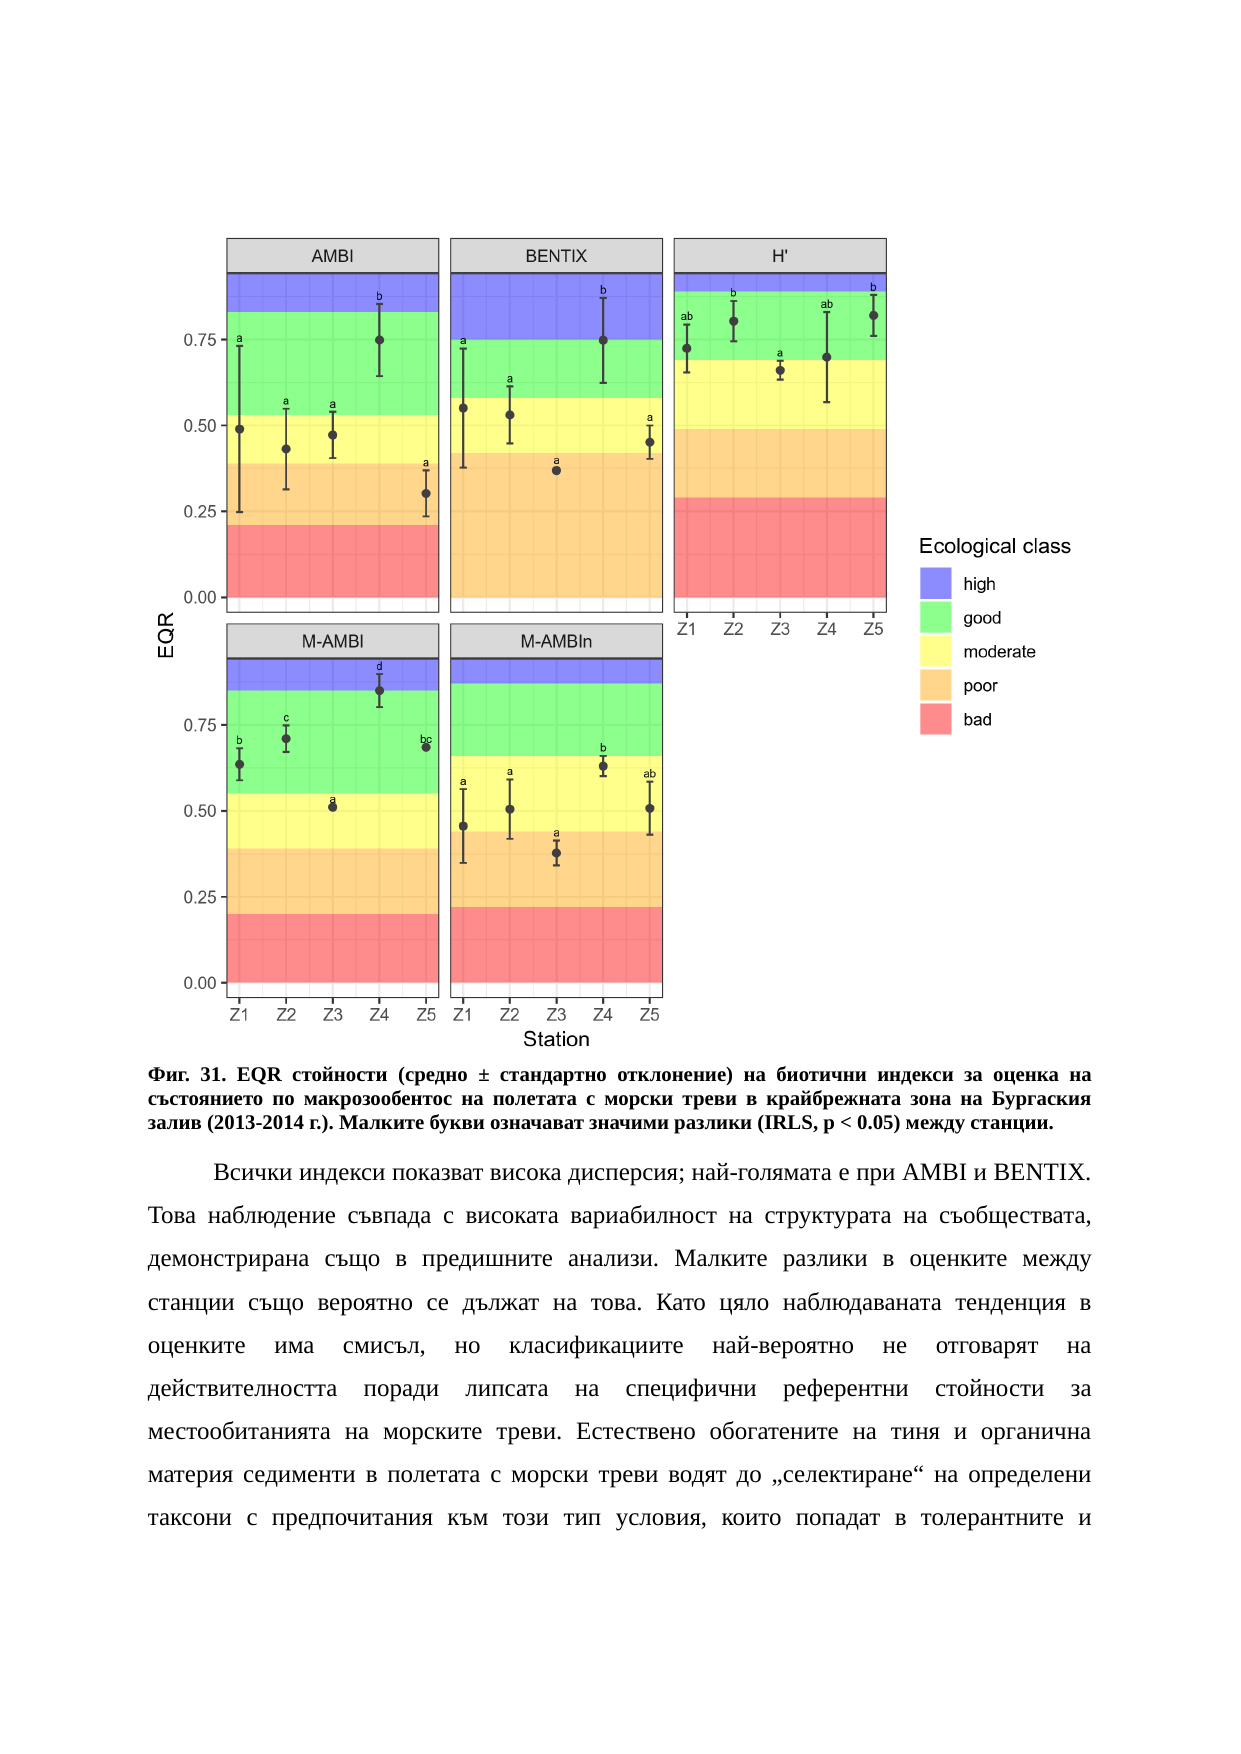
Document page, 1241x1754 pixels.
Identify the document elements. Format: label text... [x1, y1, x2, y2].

text Фиг. 31. EQR стойности (средно ± стандартно отклонение) на биотични индекси за оценка на състоянието по макрозообентос на полетата с морски треви в крайбрежната зона на Бургаския залив (2013-2014 г.). Малките букви означават значими разлики (IRLS, p < 0.05) между станции. [148, 1062, 1093, 1134]
picture [147, 227, 1093, 1062]
text Всички индекси показват висока дисперсия; най-голямата е при AMBI и BENTIX. Това наблюдение съвпада с високата вариабилност на структурата на съобществата, демонстрирана също в предишните анализи. Малките разлики в оценките между станции също вероятно се дължат на това. Като цяло наблюдаваната тенденция в оценките има смисъл, но класификациите най-вероятно не отговарят на действителността поради липсата на специфични референтни стойности за местообитанията на морските треви. Естествено обогатените на тиня и органична материя седименти в полетата с морски треви водят до „селектиране“ на определени таксони с предпочитания към този тип условия, които попадат в толерантните и [148, 1157, 1093, 1531]
